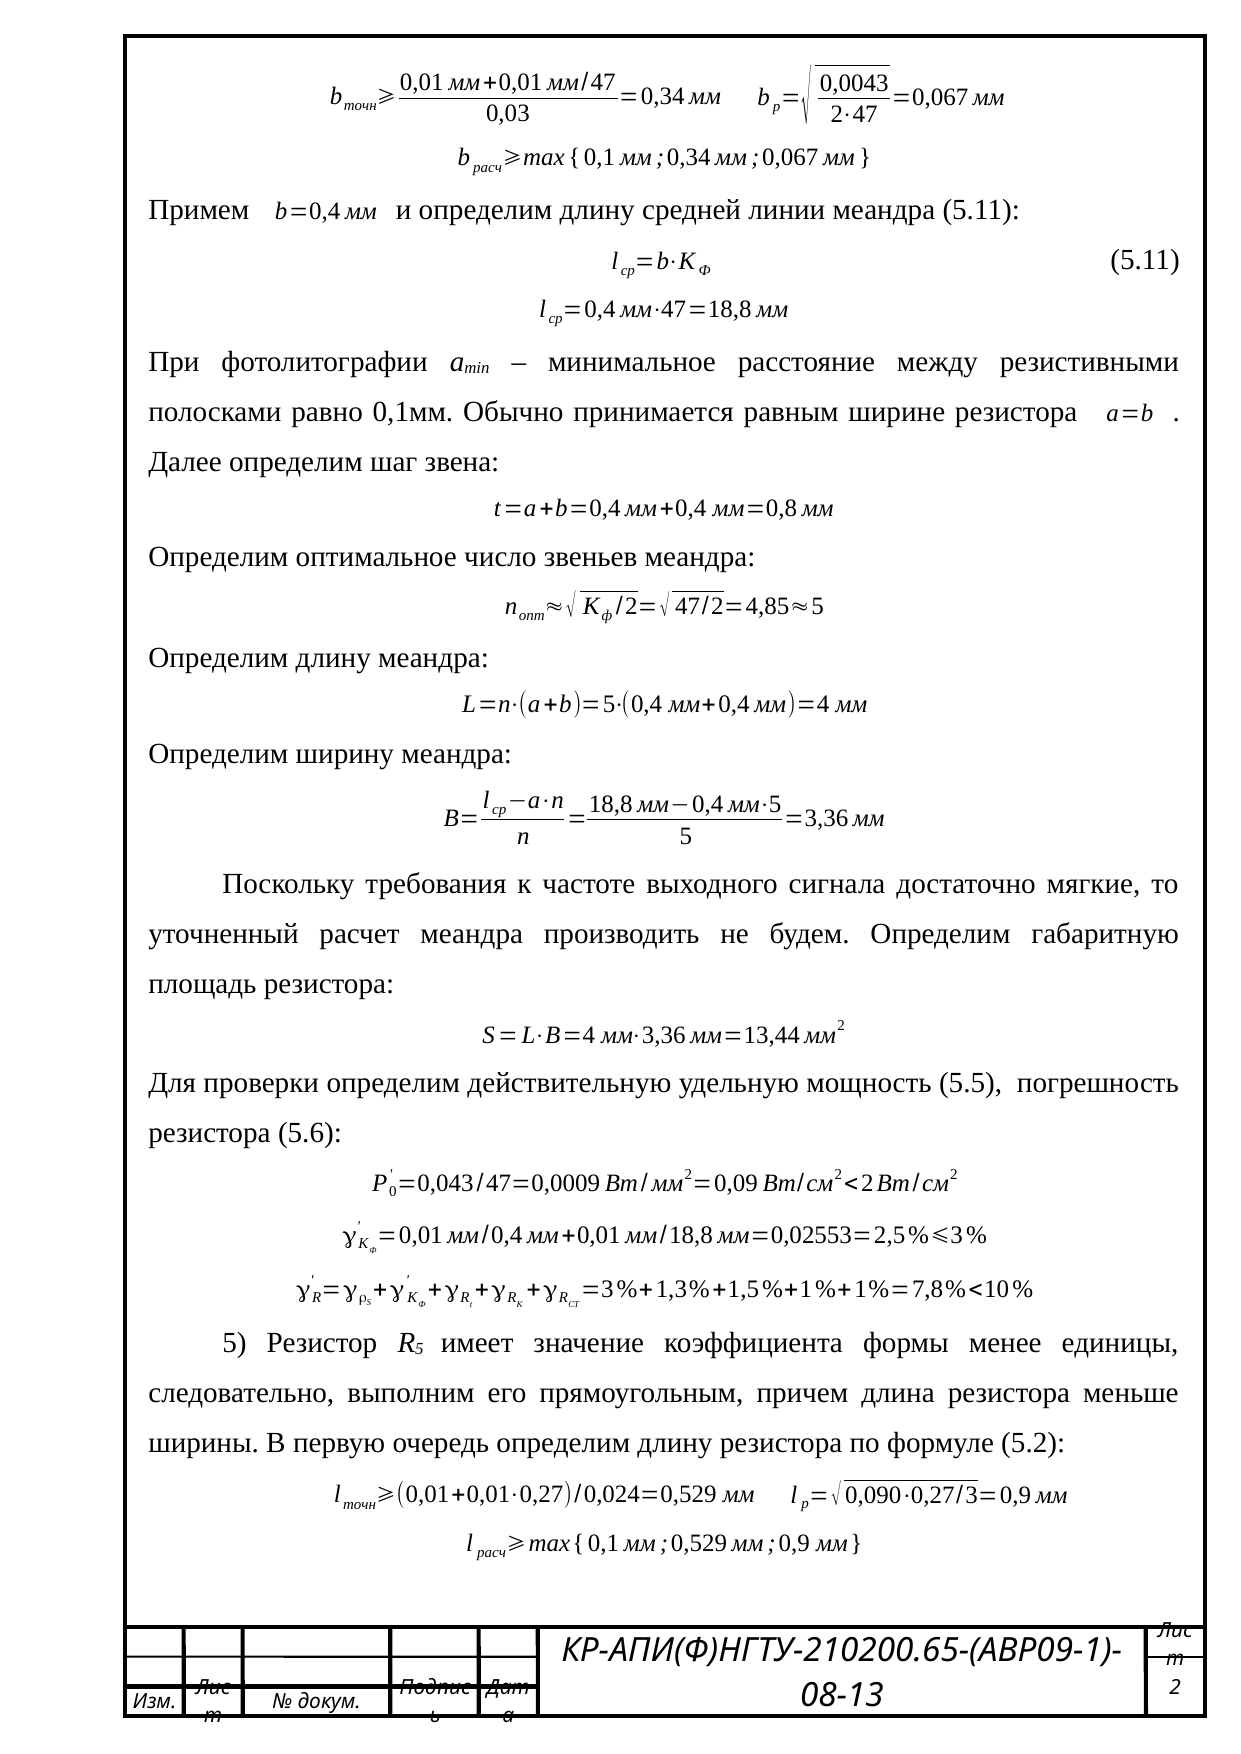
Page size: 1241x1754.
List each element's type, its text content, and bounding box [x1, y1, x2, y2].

text Примем и определим длину средней линии меандра (5.11): [148, 192, 1179, 226]
text При фотолитографии amin – минимальное расстояние между резистивными полосками равно 0,1мм. Обычно принимается равным ширине резистора . Далее определим шаг звена: [148, 344, 1179, 478]
text (5.11) [148, 242, 1179, 279]
text 5) Резистор R5 имеет значение коэффициента формы менее единицы, следовательно, выполним его прямоугольным, причем длина резистора меньше ширины. В первую очередь определим длину резистора по формуле (5.2): [148, 1325, 1179, 1459]
text Определим длину меандра: [148, 640, 1179, 674]
text Для проверки определим действительную удельную мощность (5.5), погрешность резистора (5.6): [148, 1065, 1179, 1148]
text Определим ширину меандра: [148, 736, 1179, 769]
text Поскольку требования к частоте выходного сигнала достаточно мягкие, то уточненный расчет меандра производить не будем. Определим габаритную площадь резистора: [148, 866, 1179, 1000]
text Определим оптимальное число звеньев меандра: [148, 539, 1179, 573]
